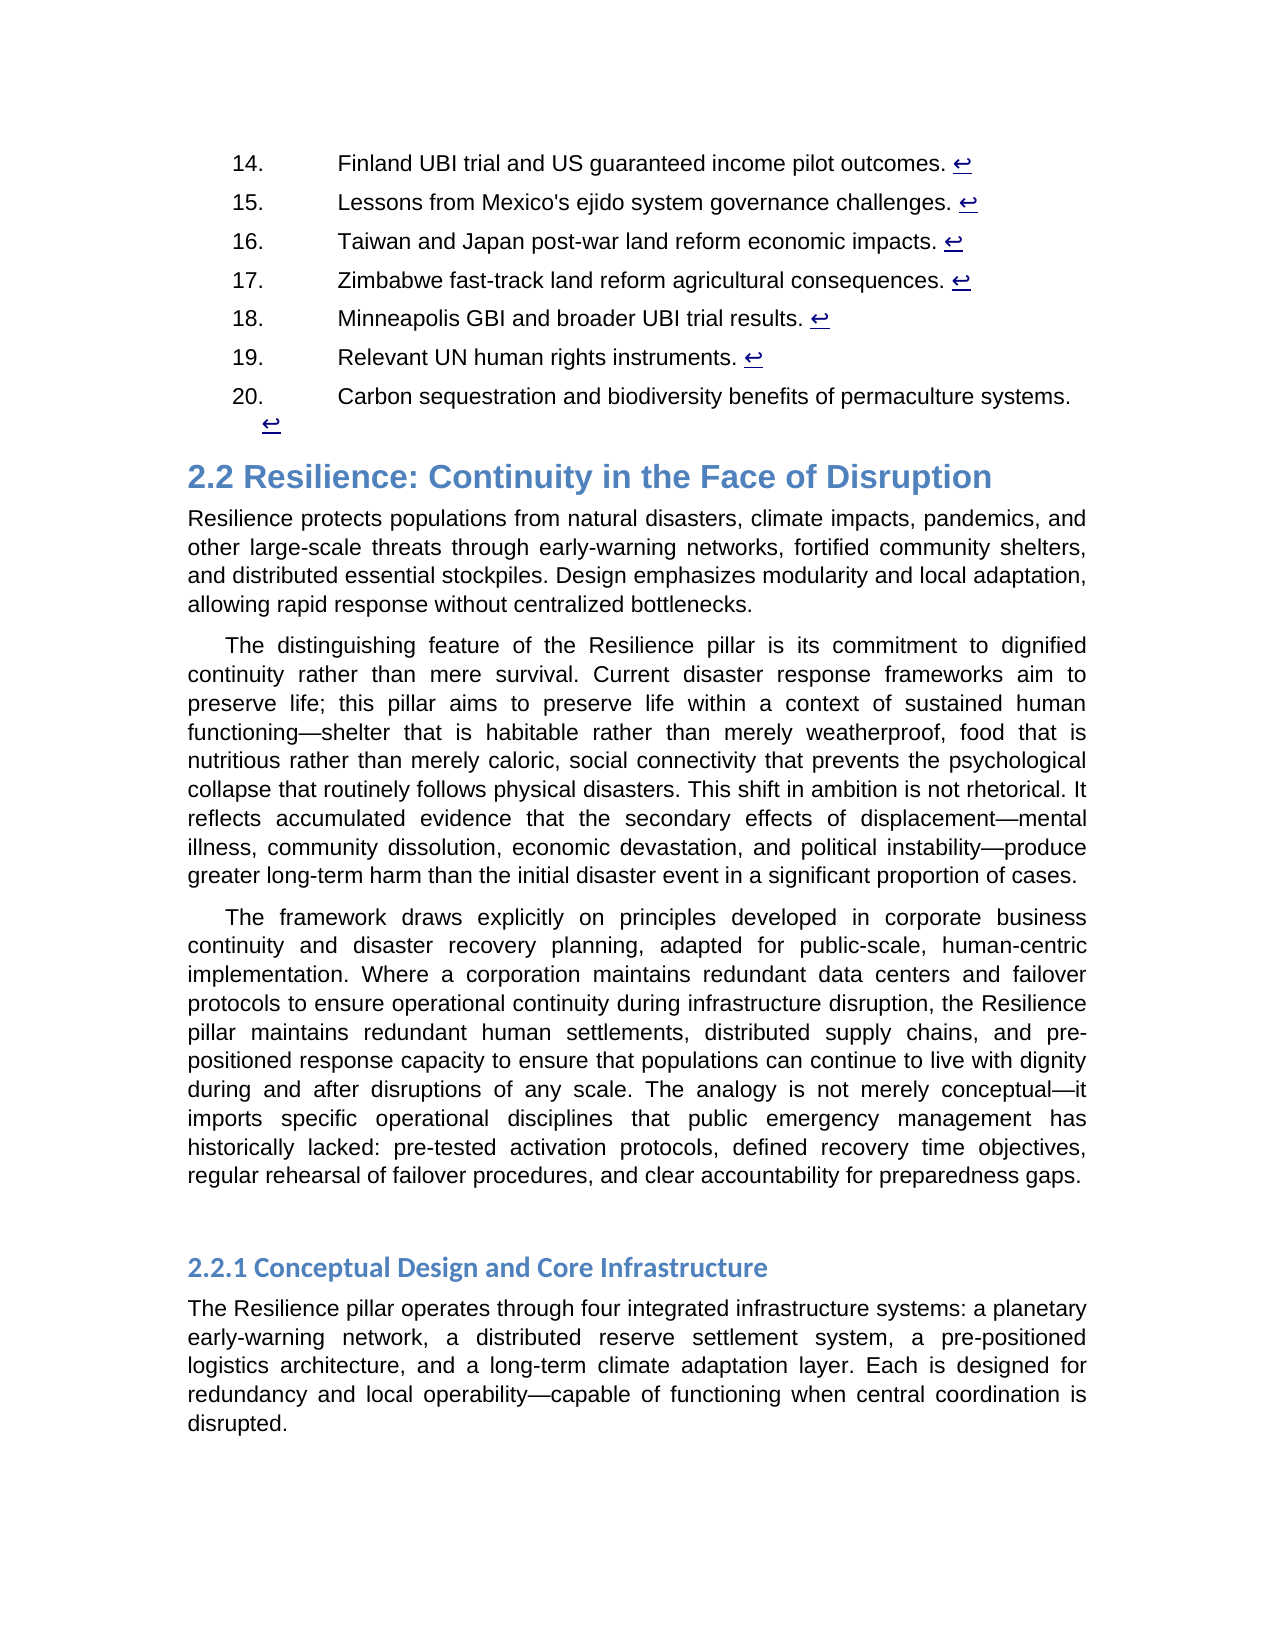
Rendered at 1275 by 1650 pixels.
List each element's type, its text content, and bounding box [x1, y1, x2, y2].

text Resilience protects populations from natural disasters, climate impacts, pandemics, and other large-scale threats through early-warning networks, fortified community shelters, and distributed essential stockpiles. Design emphasizes modularity and local adaptation, allowing rapid response without centralized bottlenecks. [187, 503, 1087, 618]
list Carbon sequestration and biodiversity benefits of permaculture systems. ↩ [232, 383, 1087, 436]
list Lessons from Mexico's ejido system governance challenges. ↩ [232, 189, 1087, 215]
list Finland UBI trial and US guaranteed income pilot outcomes. ↩ [232, 150, 1087, 176]
list Taiwan and Japan post-war land reform economic impacts. ↩ [232, 228, 1087, 254]
subtitle 2.2 Resilience: Continuity in the Face of Disruption [187, 457, 1087, 495]
text The Resilience pillar operates through four integrated infrastructure systems: a planetary early-warning network, a distributed reserve settlement system, a pre-positioned logistics architecture, and a long-term climate adaptation layer. Each is designed for redundancy and local operability—capable of functioning when central coordination is disrupted. [187, 1293, 1087, 1437]
list Relevant UN human rights instruments. ↩ [232, 344, 1087, 371]
subtitle 2.2.1 Conceptual Design and Core Infrastructure [187, 1249, 1087, 1285]
list Minneapolis GBI and broader UBI trial results. ↩ [232, 305, 1087, 332]
text The framework draws explicitly on principles developed in corporate business continuity and disaster recovery planning, adapted for public-scale, human-centric implementation. Where a corporation maintains redundant data centers and failover protocols to ensure operational continuity during infrastructure disruption, the Resilience pillar maintains redundant human settlements, distributed supply chains, and pre-positioned response capacity to ensure that populations can continue to live with dignity during and after disruptions of any scale. The analogy is not merely conceptual—it imports specific operational disciplines that public emergency management has historically lacked: pre-tested activation protocols, defined recovery time objectives, regular rehearsal of failover procedures, and clear accountability for preparedness gaps. [187, 902, 1087, 1190]
list Zimbabwe fast-track land reform agricultural consequences. ↩ [232, 267, 1087, 293]
text The distinguishing feature of the Resilience pillar is its commitment to dignified continuity rather than mere survival. Current disaster response frameworks aim to preserve life; this pillar aims to preserve life within a context of sustained human functioning—shelter that is habitable rather than merely weatherproof, food that is nutritious rather than merely caloric, social connectivity that prevents the psychological collapse that routinely follows physical disasters. This shift in ambition is not rhetorical. It reflects accumulated evidence that the secondary effects of displacement—mental illness, community dissolution, economic devastation, and political instability—produce greater long-term harm than the initial disaster event in a significant proportion of cases. [187, 631, 1087, 890]
